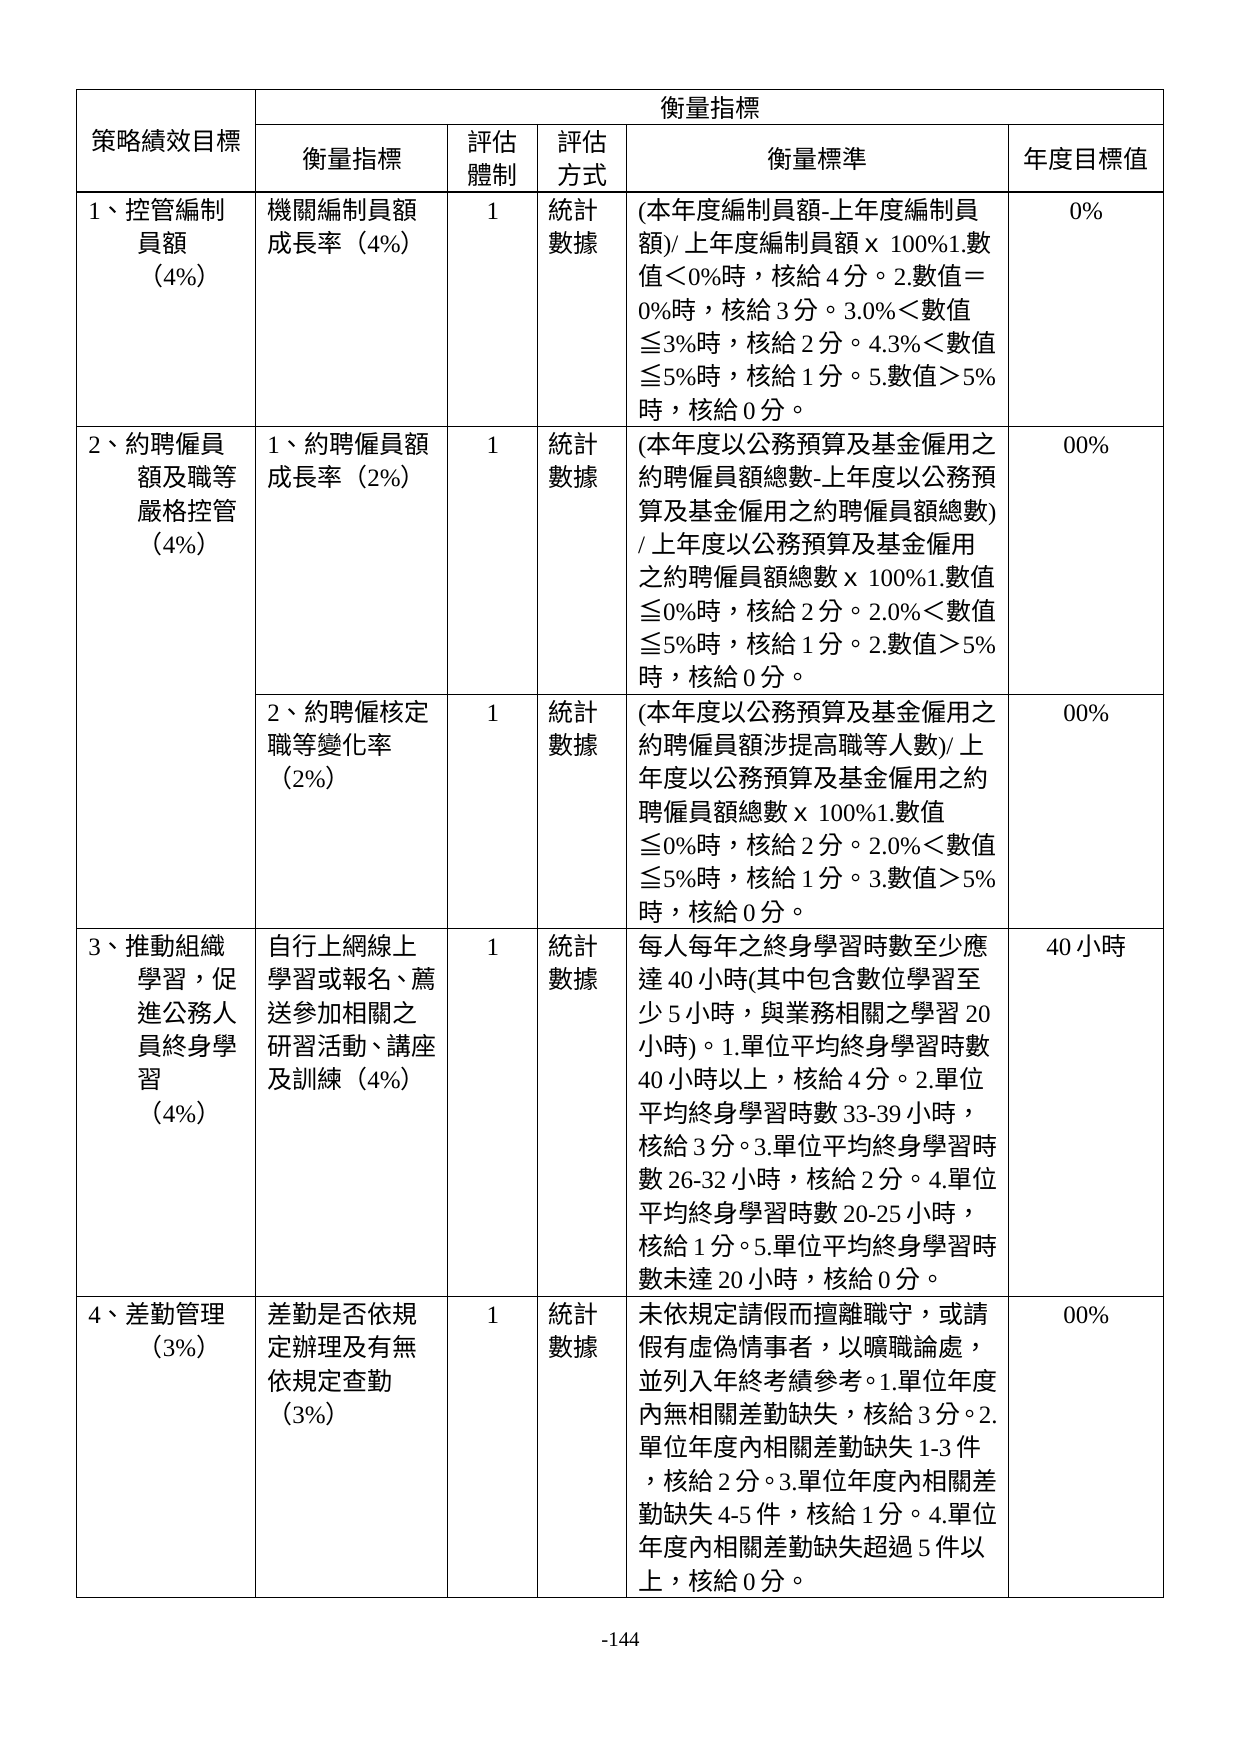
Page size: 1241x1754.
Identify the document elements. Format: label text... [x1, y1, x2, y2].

table_cell 差勤管理（3%） [77, 1297, 255, 1597]
table_cell 1 [448, 193, 537, 426]
table_cell 年度目標值 [1009, 125, 1163, 191]
table_cell 未依規定請假而擅離職守，或請假有虛偽情事者，以曠職論處，並列入年終考績參考。1.單位年度內無相關差勤缺失，核給3分。2.單位年度內相關差勤缺失1-3件，核給2分。3.單位年度內相關差勤缺失4-5件，核給1分。4.單位年度內相關差勤缺失超過5件以上，核給0分。 [627, 1297, 1008, 1597]
table_cell (本年度以公務預算及基金僱用之約聘僱員額涉提高職等人數)/ 上年度以公務預算及基金僱用之約聘僱員額總數ｘ100%1.數值≦0%時，核給2分。2.0%＜數值≦5%時，核給1分。3.數值＞5%時，核給0分。 [627, 695, 1008, 928]
table_cell 機關編制員額成長率（4%） [256, 193, 447, 426]
table_cell 評估方式 [538, 125, 626, 191]
table_cell 40小時 [1009, 929, 1163, 1296]
table_cell (本年度編制員額-上年度編制員額)/ 上年度編制員額ｘ100%1.數值＜0%時，核給4分。2.數值＝0%時，核給3分。3.0%＜數值≦3%時，核給2分。4.3%＜數值≦5%時，核給1分。5.數值＞5%時，核給0分。 [627, 193, 1008, 426]
table_cell 評估體制 [448, 125, 537, 191]
table_cell 00% [1009, 695, 1163, 928]
table_cell 1、約聘僱員額成長率（2%） [256, 427, 447, 693]
table_cell 推動組織學習，促進公務人員終身學習（4%） [77, 929, 255, 1296]
table_header 衡量指標 [256, 90, 1163, 124]
table_cell 1 [448, 695, 537, 928]
table_cell 統計數據 [538, 695, 626, 928]
table_cell 衡量指標 [256, 125, 447, 191]
table_cell 2、約聘僱核定職等變化率 （2%） [256, 695, 447, 928]
table_cell 自行上網線上學習或報名、薦送參加相關之研習活動、講座及訓練（4%） [256, 929, 447, 1296]
table_cell 統計數據 [538, 193, 626, 426]
table_cell 1 [448, 1297, 537, 1597]
table_cell 每人每年之終身學習時數至少應達40小時(其中包含數位學習至少5小時，與業務相關之學習20小時)。1.單位平均終身學習時數40小時以上，核給4分。2.單位平均終身學習時數33-39小時，核給3分。3.單位平均終身學習時數26-32小時，核給2分。4.單位平均終身學習時數20-25小時，核給1分。5.單位平均終身學習時數未達20小時，核給0分。 [627, 929, 1008, 1296]
table_cell 控管編制員額 （4%） [77, 193, 255, 426]
table_cell 統計數據 [538, 427, 626, 693]
table_cell 統計數據 [538, 1297, 626, 1597]
table_cell 差勤是否依規定辦理及有無依規定查勤 （3%） [256, 1297, 447, 1597]
table_cell 衡量標準 [627, 125, 1008, 191]
table_cell 統計數據 [538, 929, 626, 1296]
table_cell 1 [448, 427, 537, 693]
table_cell 1 [448, 929, 537, 1296]
table_header 策略績效目標 [77, 90, 255, 191]
table_cell 約聘僱員額及職等嚴格控管（4%） [77, 427, 255, 693]
table_cell [77, 694, 255, 928]
table_cell 0% [1009, 193, 1163, 426]
table_cell 00% [1009, 1297, 1163, 1597]
table_cell (本年度以公務預算及基金僱用之約聘僱員額總數-上年度以公務預算及基金僱用之約聘僱員額總數)/ 上年度以公務預算及基金僱用之約聘僱員額總數ｘ100%1.數值≦0%時，核給2分。2.0%＜數值≦5%時，核給1分。2.數值＞5%時，核給0分。 [627, 427, 1008, 693]
table_cell 00% [1009, 427, 1163, 693]
